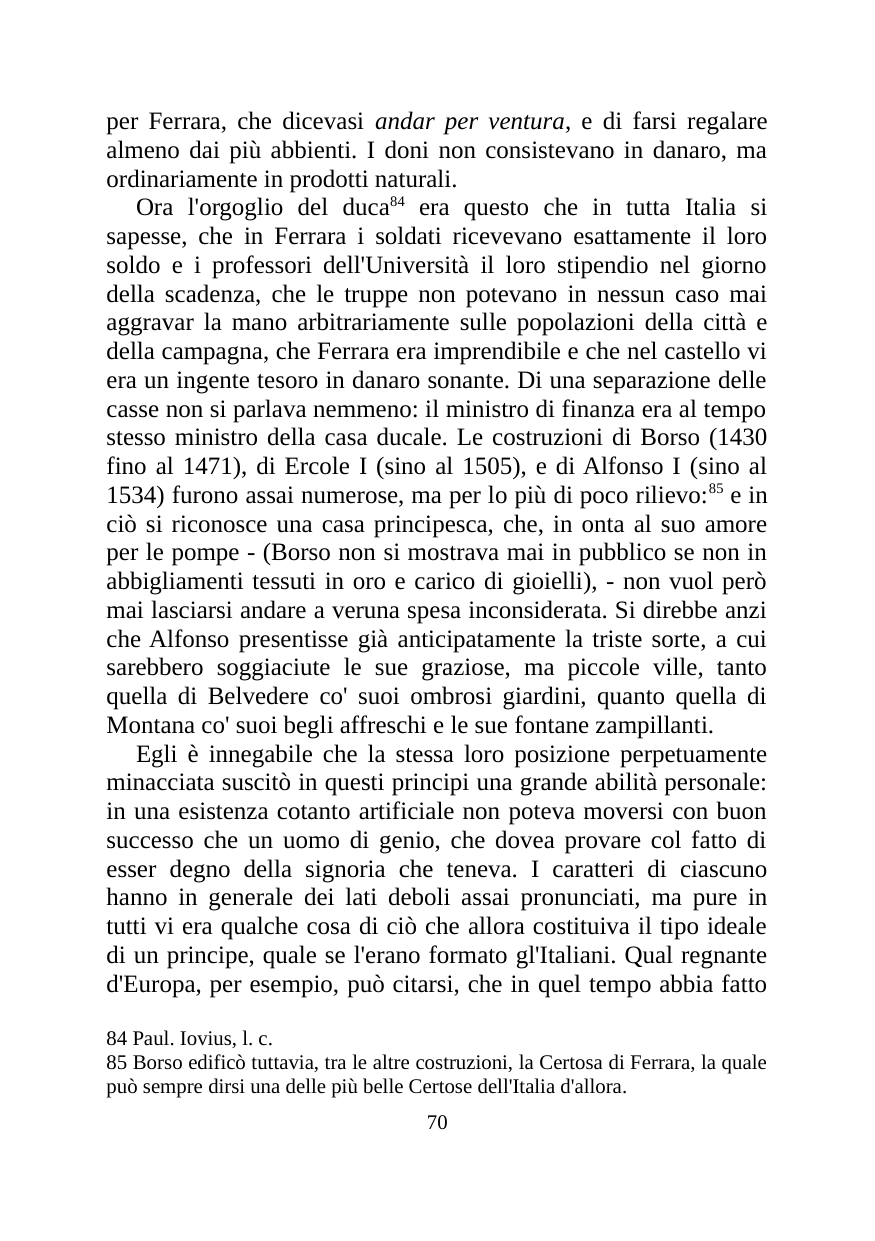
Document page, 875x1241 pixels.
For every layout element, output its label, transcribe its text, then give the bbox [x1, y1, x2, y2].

text Paul. Iovius, l. c. [106, 1026, 768, 1050]
text Borso edificò tuttavia, tra le altre costruzioni, la Certosa di Ferrara, la quale può sempre dirsi una delle più belle Certose dell'Italia d'allora. [106, 1050, 768, 1098]
text Ora l'orgoglio del duca era questo che in tutta Italia si sapesse, che in Ferrara i soldati ricevevano esattamente il loro soldo e i professori dell'Università il loro stipendio nel giorno della scadenza, che le truppe non potevano in nessun caso mai aggravar la mano arbitrariamente sulle popolazioni della città e della campagna, che Ferrara era imprendibile e che nel castello vi era un ingente tesoro in danaro sonante. Di una separazione delle casse non si parlava nemmeno: il ministro di finanza era al tempo stesso ministro della casa ducale. Le costruzioni di Borso (1430 fino al 1471), di Ercole I (sino al 1505), e di Alfonso I (sino al 1534) furono assai numerose, ma per lo più di poco rilievo: e in ciò si riconosce una casa principesca, che, in onta al suo amore per le pompe - (Borso non si mostrava mai in pubblico se non in abbigliamenti tessuti in oro e carico di gioielli), - non vuol però mai lasciarsi andare a veruna spesa inconsiderata. Si direbbe anzi che Alfonso presentisse già anticipatamente la triste sorte, a cui sarebbero soggiaciute le sue graziose, ma piccole ville, tanto quella di Belvedere co' suoi ombrosi giardini, quanto quella di Montana co' suoi begli affreschi e le sue fontane zampillanti. [106, 192, 768, 739]
text per Ferrara, che dicevasi andar per ventura, e di farsi regalare almeno dai più abbienti. I doni non consistevano in danaro, ma ordinariamente in prodotti naturali. [106, 106, 768, 192]
text Egli è innegabile che la stessa loro posizione perpetuamente minacciata suscitò in questi principi una grande abilità personale: in una esistenza cotanto artificiale non poteva moversi con buon successo che un uomo di genio, che dovea provare col fatto di esser degno della signoria che teneva. I caratteri di ciascuno hanno in generale dei lati deboli assai pronunciati, ma pure in tutti vi era qualche cosa di ciò che allora costituiva il tipo ideale di un principe, quale se l'erano formato gl'Italiani. Qual regnante d'Europa, per esempio, può citarsi, che in quel tempo abbia fatto [106, 739, 768, 997]
